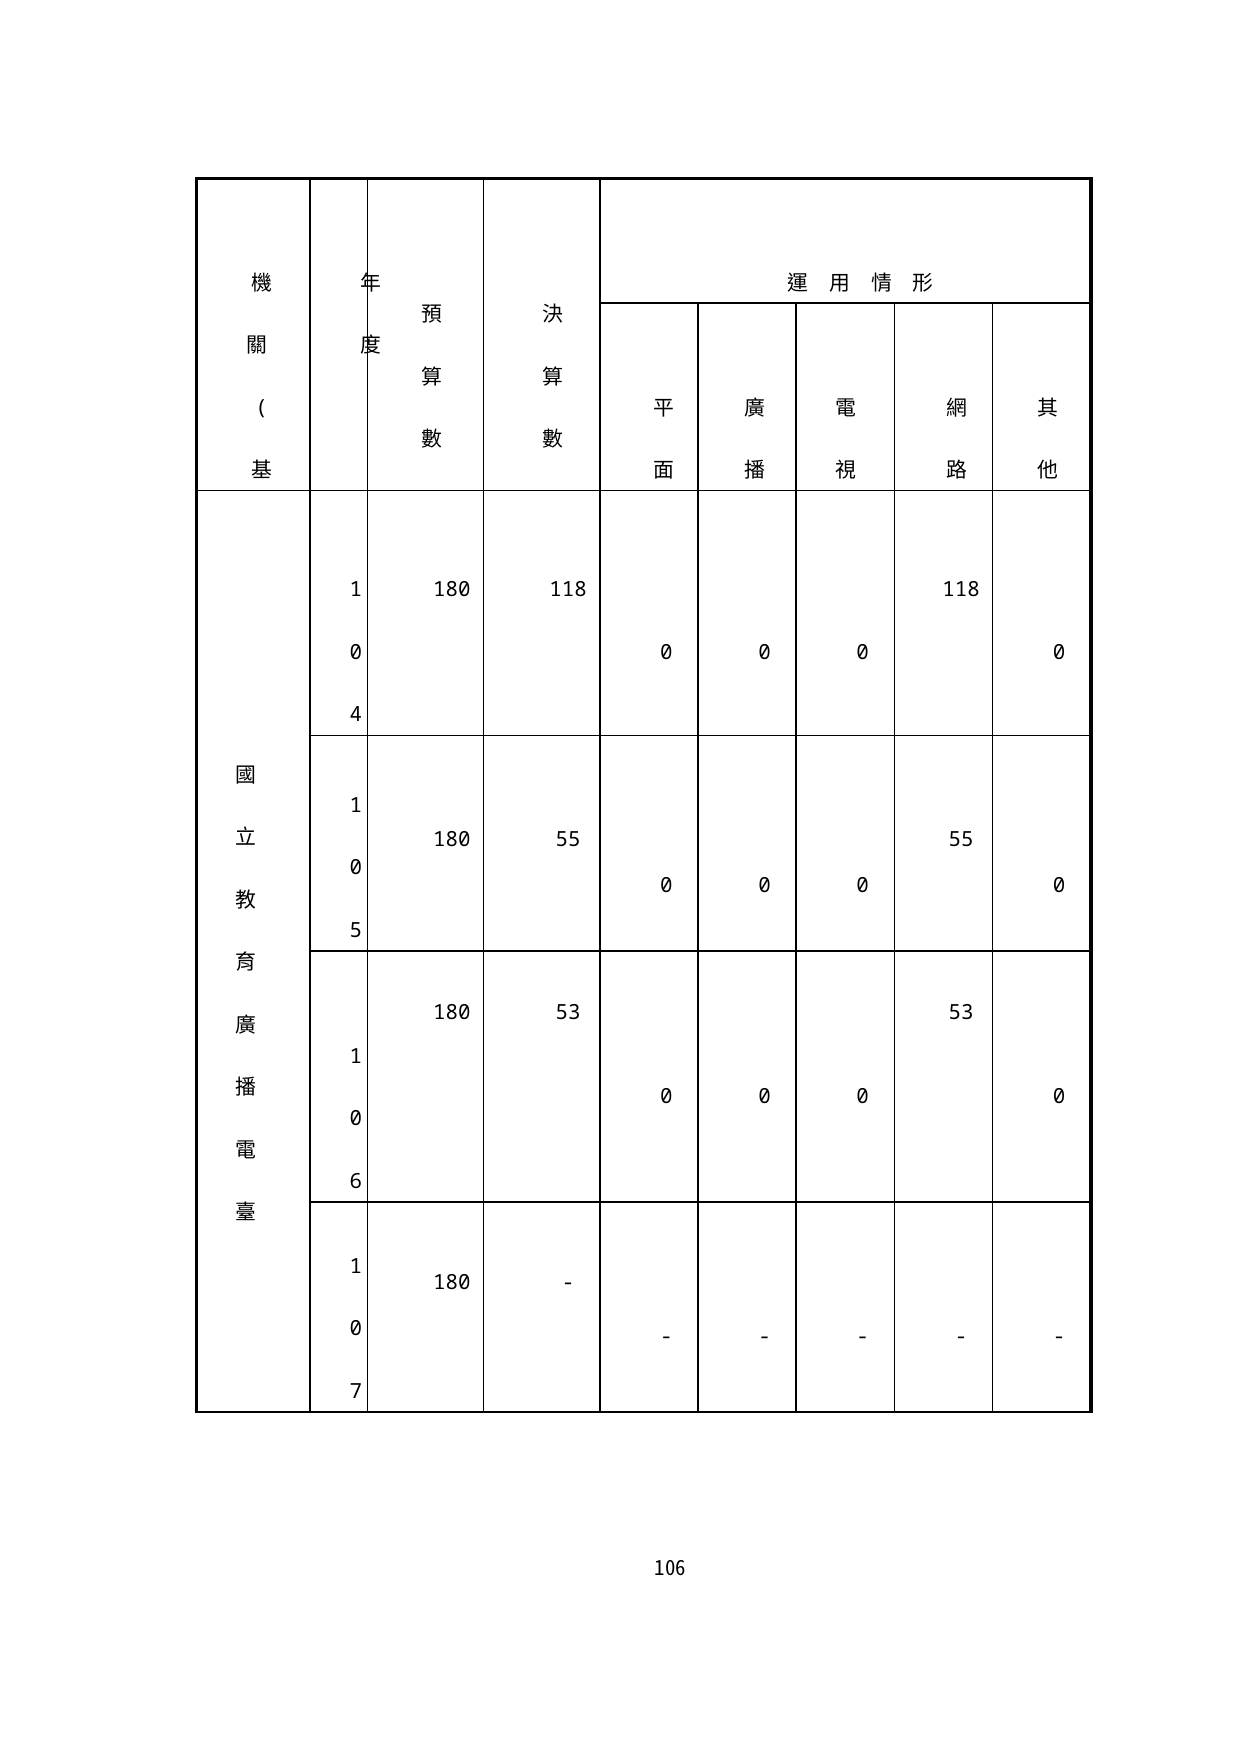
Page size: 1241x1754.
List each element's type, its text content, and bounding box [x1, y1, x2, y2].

table_cell 107 [311, 1203, 367, 1411]
table_cell - [895, 1203, 992, 1411]
table_cell 55 [484, 736, 599, 950]
table_cell 0 [993, 491, 1089, 735]
table_cell 105 [311, 736, 367, 950]
table_cell 0 [797, 952, 894, 1201]
table_header 年度 [311, 180, 367, 490]
table_cell - [601, 1203, 697, 1411]
table_cell 0 [993, 736, 1089, 950]
table_cell 0 [699, 491, 795, 735]
table_cell 180 [368, 952, 483, 1201]
table_header 決算數 [484, 180, 599, 490]
table_cell 104 [311, 491, 367, 735]
table_cell 0 [699, 952, 795, 1201]
table_header 運用情形 [601, 180, 1089, 302]
table_header 機關(基金)名稱 [198, 180, 309, 490]
table_cell 180 [368, 491, 483, 735]
table_cell 53 [895, 952, 992, 1201]
table_cell 0 [699, 736, 795, 950]
table_cell 118 [484, 491, 599, 735]
table_cell - [699, 1203, 795, 1411]
table_cell 180 [368, 1203, 483, 1411]
table_cell 118 [895, 491, 992, 735]
table_cell 網路 [895, 304, 992, 490]
table_cell 0 [797, 491, 894, 735]
table_cell 0 [601, 491, 697, 735]
table_cell - [797, 1203, 894, 1411]
table_cell 106 [311, 952, 367, 1201]
table_cell - [993, 1203, 1089, 1411]
table_header 預算數 [368, 180, 483, 490]
table_cell 其他 [993, 304, 1089, 490]
table_cell 0 [601, 952, 697, 1201]
table_cell 國立教育廣播電臺 [198, 491, 309, 1411]
table_cell 180 [368, 736, 483, 950]
table_cell 電視 [797, 304, 894, 490]
table_cell - [484, 1203, 599, 1411]
table_cell 55 [895, 736, 992, 950]
table_cell 0 [797, 736, 894, 950]
table_cell 平面 [601, 304, 697, 490]
table_cell 0 [993, 952, 1089, 1201]
table_cell 53 [484, 952, 599, 1201]
table_cell 0 [601, 736, 697, 950]
table_cell 廣播 [699, 304, 795, 490]
